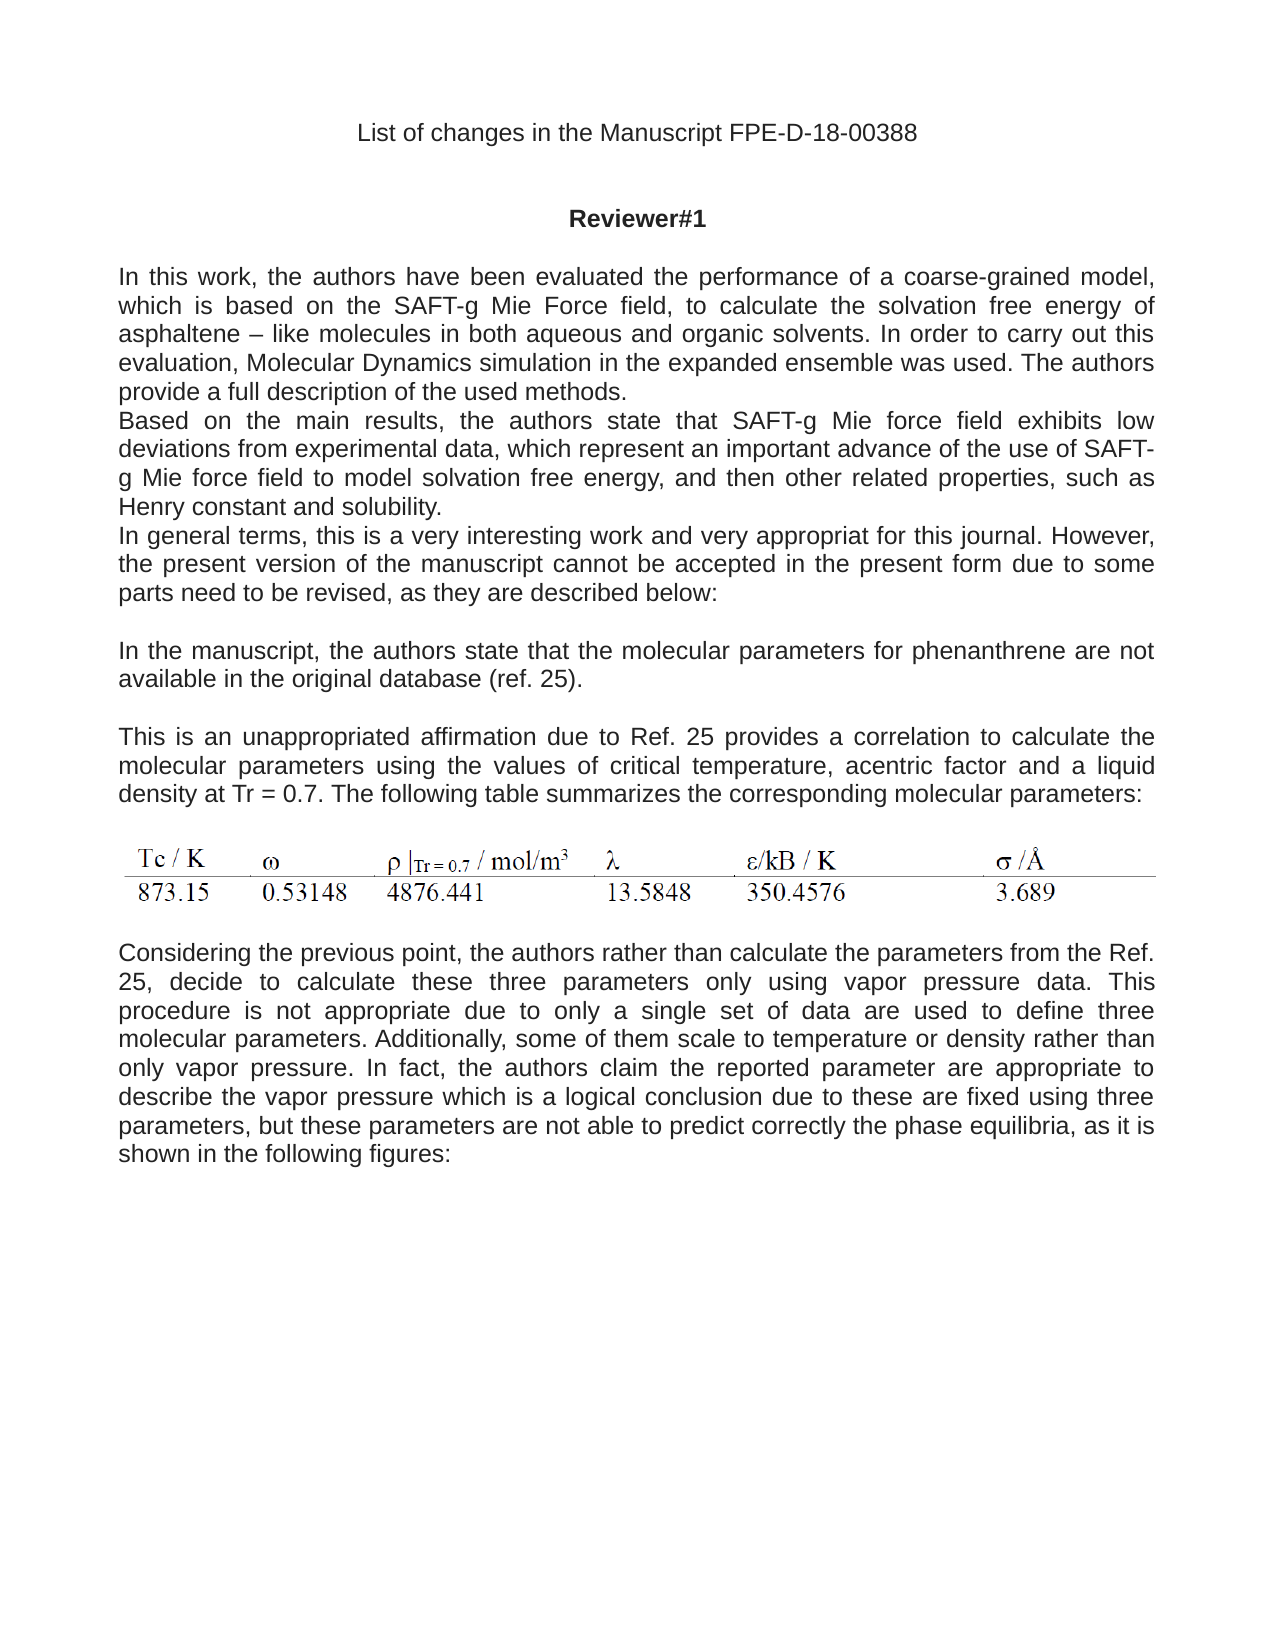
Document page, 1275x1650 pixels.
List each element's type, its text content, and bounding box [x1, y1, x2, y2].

text Reviewer#1 [118, 204, 1157, 233]
text Considering the previous point, the authors rather than calculate the parameters from the Ref. 25, decide to calculate these three parameters only using vapor pressure data. This procedure is not appropriate due to only a single set of data are used to define three molecular parameters. Additionally, some of them scale to temperature or density rather than only vapor pressure. In fact, the authors claim the reported parameter are appropriate to describe the vapor pressure which is a logical conclusion due to these are fixed using three parameters, but these parameters are not able to predict correctly the phase equilibria, as it is shown in the following figures: [118, 938, 1157, 1168]
text In general terms, this is a very interesting work and very appropriat for this journal. However, the present version of the manuscript cannot be accepted in the present form due to some parts need to be revised, as they are described below: [118, 521, 1157, 607]
text This is an unappropriated affirmation due to Ref. 25 provides a correlation to calculate the molecular parameters using the values of critical temperature, acentric factor and a liquid density at Tr = 0.7. The following table summarizes the corresponding molecular parameters: [118, 722, 1157, 808]
picture [118, 836, 1157, 910]
text In this work, the authors have been evaluated the performance of a coarse-grained model, which is based on the SAFT-g Mie Force field, to calculate the solvation free energy of asphaltene – like molecules in both aqueous and organic solvents. In order to carry out this evaluation, Molecular Dynamics simulation in the expanded ensemble was used. The authors provide a full description of the used methods. [118, 262, 1157, 406]
text List of changes in the Manuscript FPE-D-18-00388 [118, 118, 1157, 147]
text In the manuscript, the authors state that the molecular parameters for phenanthrene are not available in the original database (ref. 25). [118, 636, 1157, 693]
text Based on the main results, the authors state that SAFT-g Mie force field exhibits low deviations from experimental data, which represent an important advance of the use of SAFT-g Mie force field to model solvation free energy, and then other related properties, such as Henry constant and solubility. [118, 406, 1157, 521]
